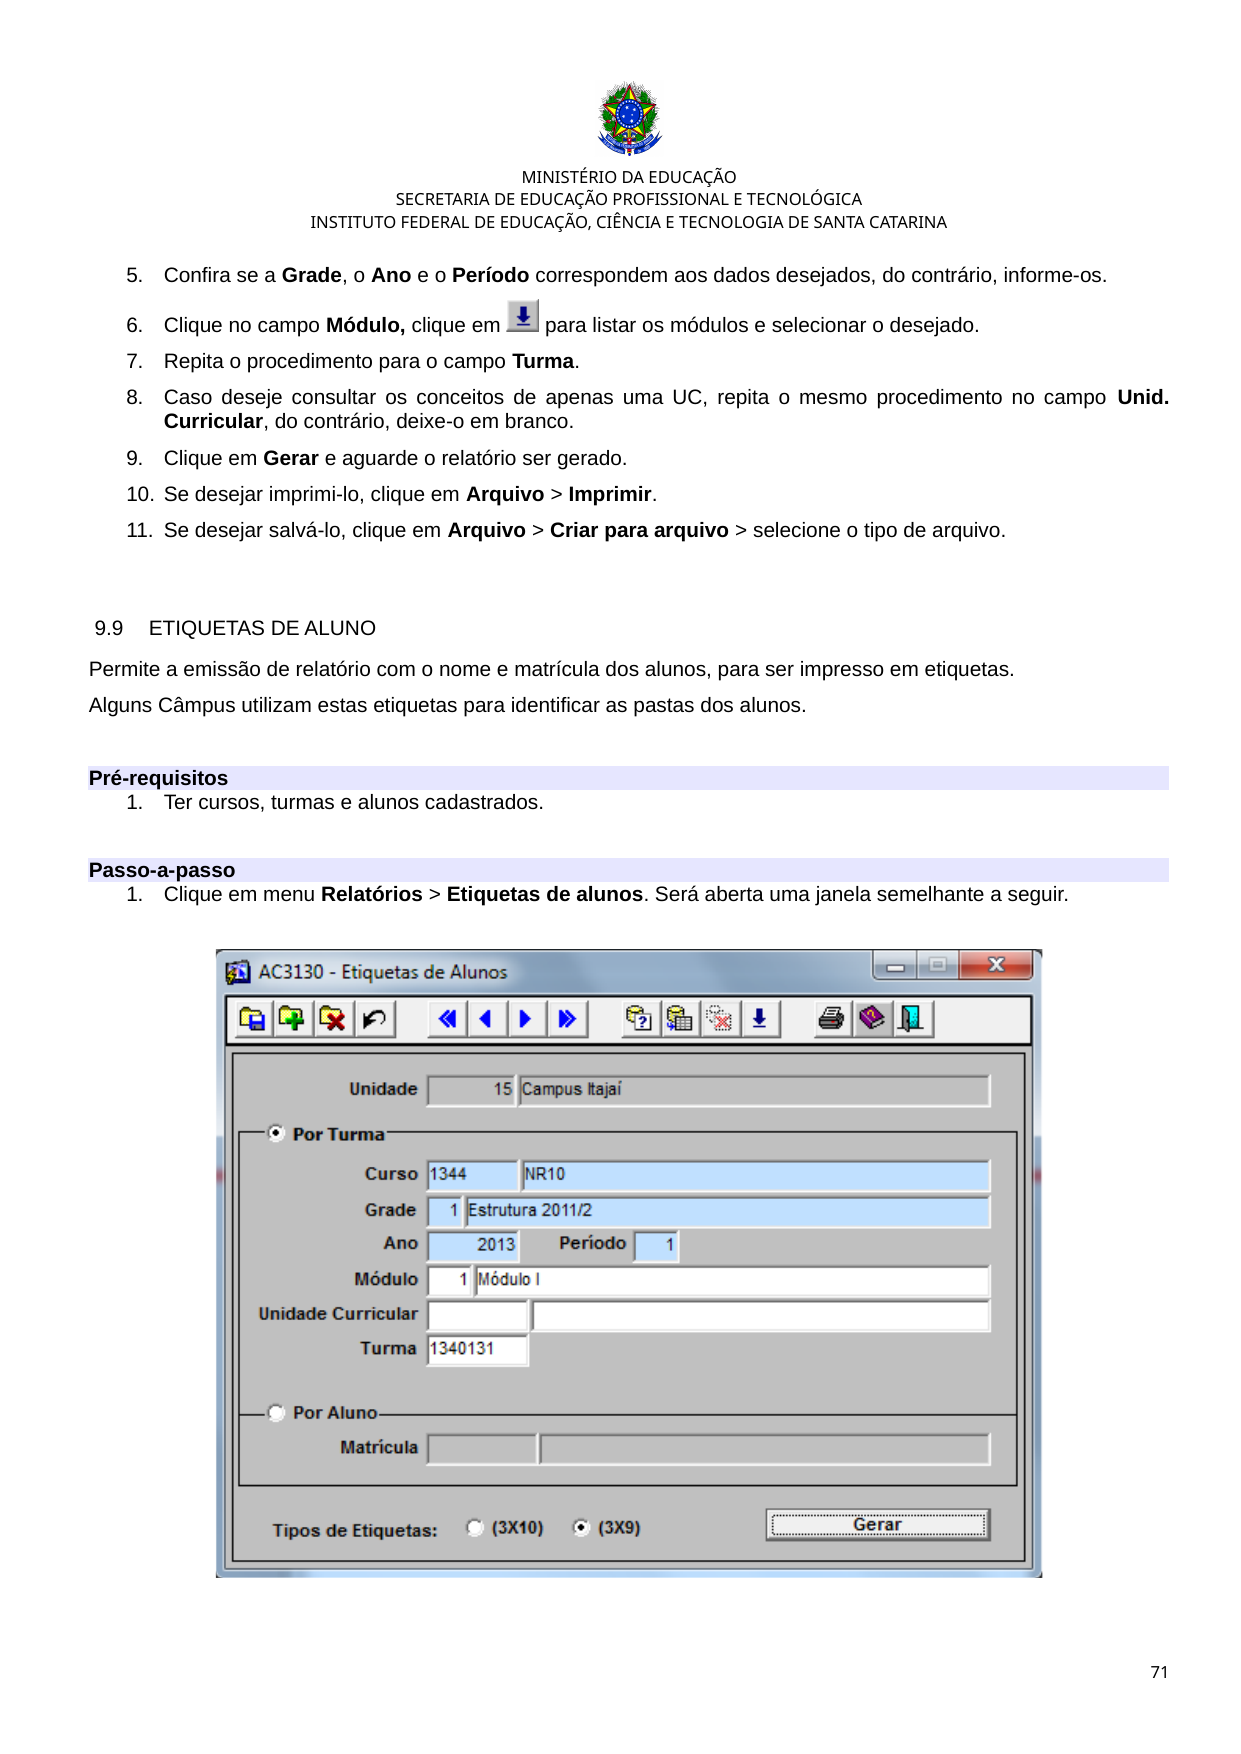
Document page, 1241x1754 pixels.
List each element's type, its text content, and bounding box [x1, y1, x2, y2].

picture [594, 80, 664, 157]
list Confira se a Grade, o Ano e o Período correspondem aos dados desejados, do contrário, informe-os. [126, 263, 1169, 287]
list Clique em Gerar e aguarde o relatório ser gerado. [126, 446, 1169, 469]
list Caso deseje consultar os conceitos de apenas uma UC, repita o mesmo procedimento no campo Unid. Curricular, do contrário, deixe-o em branco. [126, 385, 1169, 433]
text Pré-requisitos [88, 766, 1169, 790]
subtitle Etiquetas de aluno [88, 615, 1169, 639]
list Se desejar salvá-lo, clique em Arquivo > Criar para arquivo > selecione o tipo de arquivo. [126, 518, 1169, 542]
text Alguns Câmpus utilizam estas etiquetas para identificar as pastas dos alunos. [88, 693, 1169, 717]
list Se desejar imprimi-lo, clique em Arquivo > Imprimir. [126, 482, 1169, 506]
text Permite a emissão de relatório com o nome e matrícula dos alunos, para ser impresso em etiquetas. [88, 657, 1169, 681]
picture [506, 299, 539, 332]
text Passo-a-passo [88, 858, 1169, 882]
list Ter cursos, turmas e alunos cadastrados. [126, 790, 1169, 814]
list Repita o procedimento para o campo Turma. [126, 349, 1169, 373]
list Clique no campo Módulo, clique em para listar os módulos e selecionar o desejado. [126, 299, 1169, 336]
list Clique em menu Relatórios > Etiquetas de alunos. Será aberta uma janela semelhante a seguir. [126, 882, 1169, 906]
